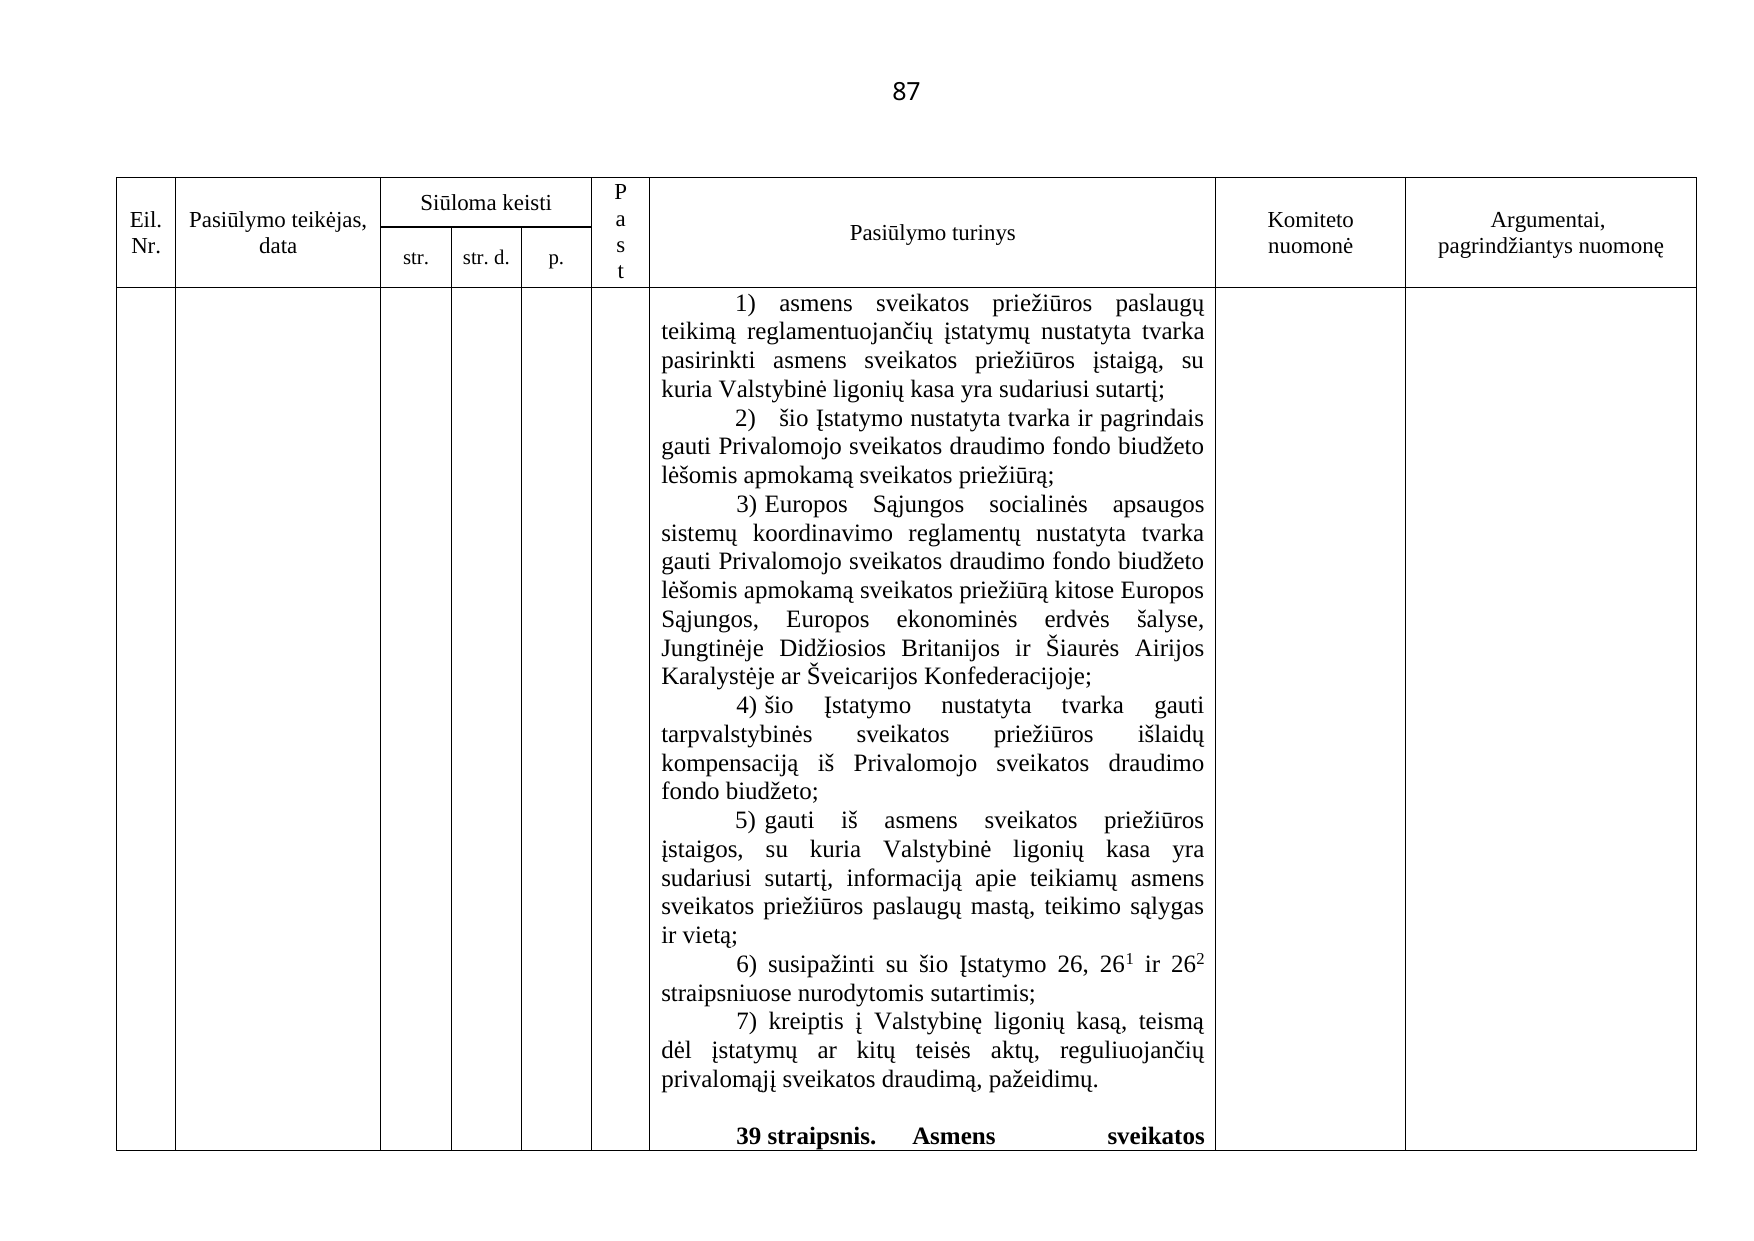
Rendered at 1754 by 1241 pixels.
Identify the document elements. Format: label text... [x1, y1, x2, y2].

table_cell str. d. [452, 228, 521, 287]
table_header Eil. Nr. [117, 178, 175, 287]
table_cell [1406, 288, 1696, 1150]
table_header Siūloma keisti [381, 178, 591, 226]
table_header Pasiūlymo turinys [650, 178, 1215, 287]
table_cell [117, 288, 175, 1150]
table_cell [1216, 288, 1405, 1150]
table_cell [452, 288, 521, 1150]
table_cell str. [381, 228, 451, 287]
table_header Komiteto nuomonė [1216, 178, 1405, 287]
table_header Pasiūlymo teikėjas, data [176, 178, 380, 287]
table_header Pastabos [592, 178, 649, 287]
table_cell p. [522, 228, 591, 287]
table_cell [592, 288, 649, 1150]
table_cell [522, 288, 591, 1150]
table_cell [176, 288, 380, 1150]
table_cell 1) asmens sveikatos priežiūros paslaugų teikimą reglamentuojančių įstatymų nustatyta tvarka pasirinkti asmens sveikatos priežiūros įstaigą, su kuria Valstybinė ligonių kasa yra sudariusi sutartį; 2) šio Įstatymo nustatyta tvarka ir pagrindais gauti Privalomojo sveikatos draudimo fondo biudžeto lėšomis apmokamą sveikatos priežiūrą; 3) Europos Sąjungos socialinės apsaugos sistemų koordinavimo reglamentų nustatyta tvarka gauti Privalomojo sveikatos draudimo fondo biudžeto lėšomis apmokamą sveikatos priežiūrą kitose Europos Sąjungos, Europos ekonominės erdvės šalyse, Jungtinėje Didžiosios Britanijos ir Šiaurės Airijos Karalystėje ar Šveicarijos Konfederacijoje; 4) šio Įstatymo nustatyta tvarka gauti tarpvalstybinės sveikatos priežiūros išlaidų kompensaciją iš Privalomojo sveikatos draudimo fondo biudžeto; 5) gauti iš asmens sveikatos priežiūros įstaigos, su kuria Valstybinė ligonių kasa yra sudariusi sutartį, informaciją apie teikiamų asmens sveikatos priežiūros paslaugų mastą, teikimo sąlygas ir vietą; 6) susipažinti su šio Įstatymo 26, 261 ir 262 straipsniuose nurodytomis sutartimis; 7) kreiptis į Valstybinę ligonių kasą, teismą dėl įstatymų ar kitų teisės aktų, reguliuojančių privalomąjį sveikatos draudimą, pažeidimų. 39 straipsnis. Asmens sveikatos [650, 288, 1215, 1150]
table_header Argumentai, pagrindžiantys nuomonę [1406, 178, 1696, 287]
table_cell [381, 288, 451, 1150]
